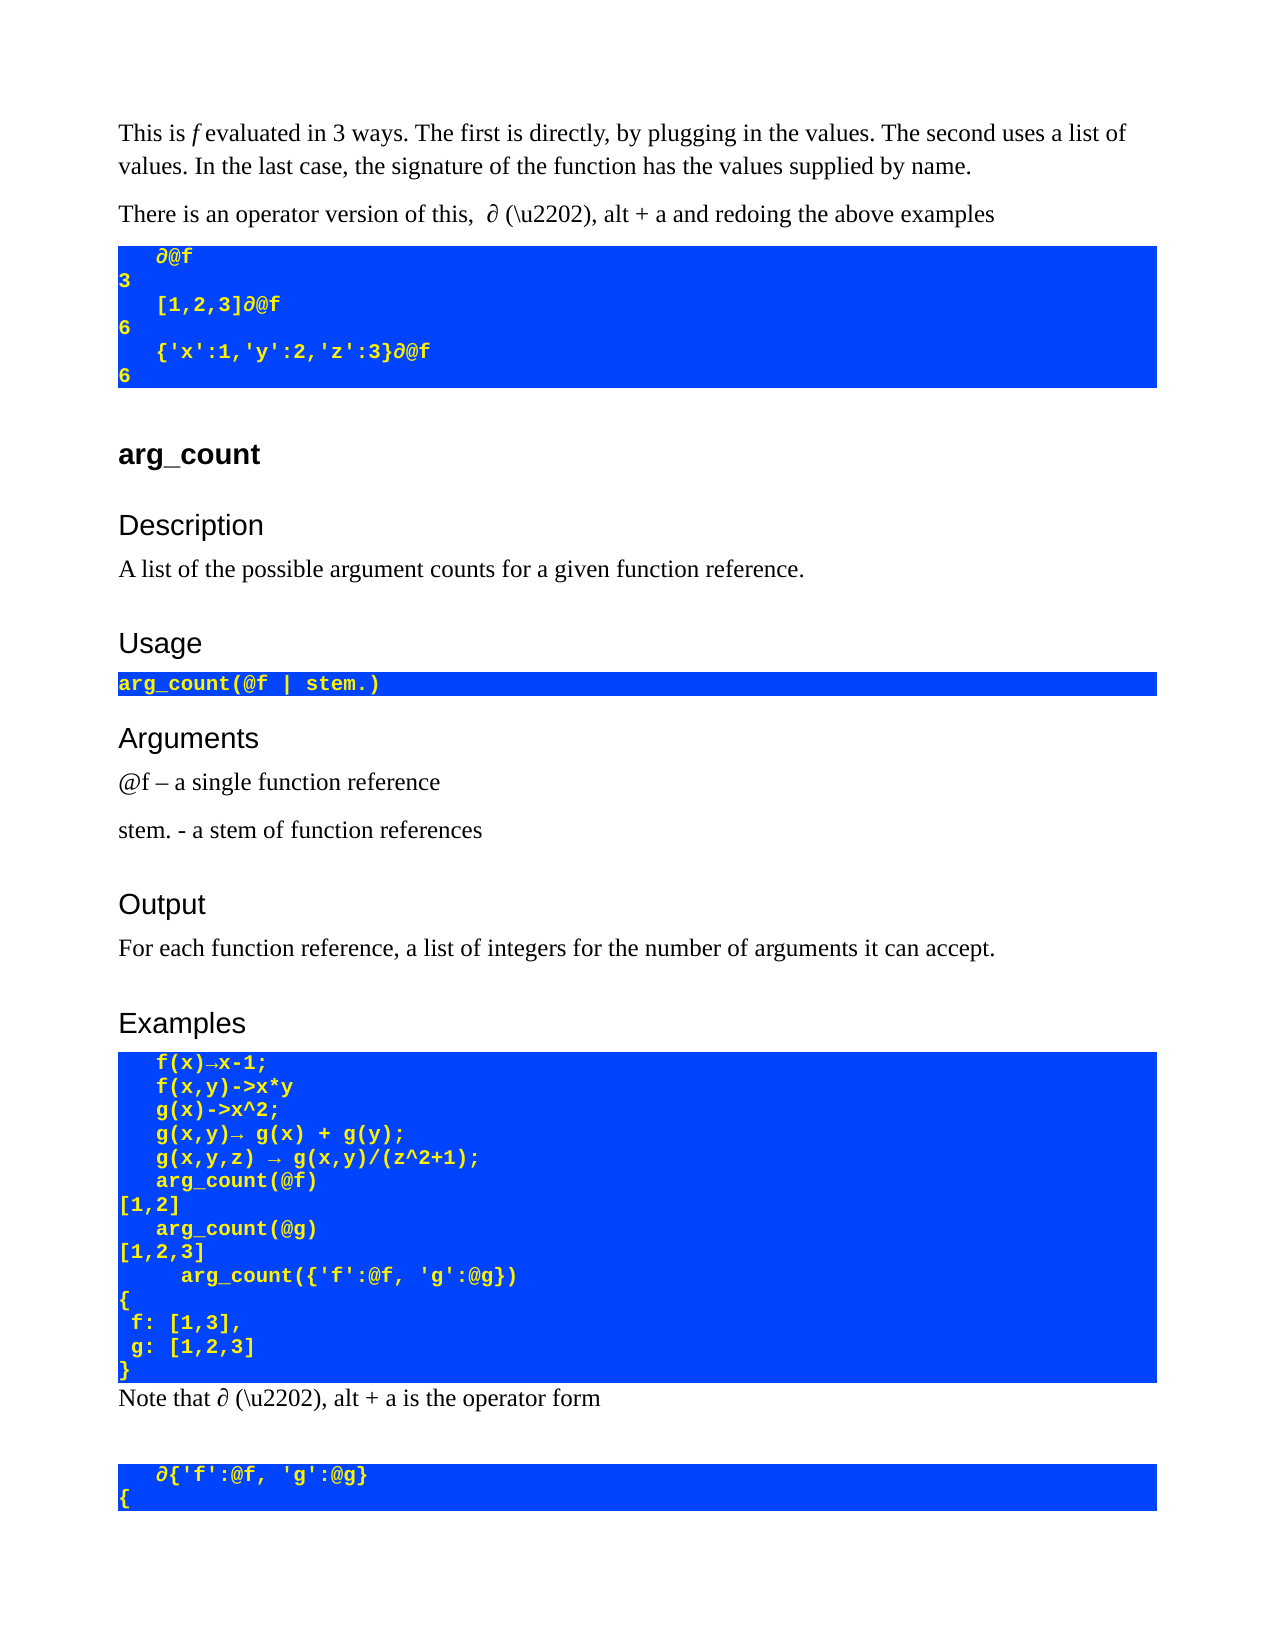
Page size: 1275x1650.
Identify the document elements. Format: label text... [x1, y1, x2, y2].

subtitle arg_count [118, 403, 1157, 470]
subtitle Output [118, 887, 1157, 921]
text 3 [118, 270, 1157, 294]
text f(x)→x-1; [118, 1052, 1157, 1076]
text This is f evaluated in 3 ways. The first is directly, by plugging in the values. The second uses a list of values. In the last case, the signature of the function has the values supplied by name. [118, 118, 1157, 180]
text arg_count(@g) [118, 1218, 1157, 1241]
text 6 [118, 317, 1157, 341]
subtitle Description [118, 508, 1157, 541]
text ∂@f [118, 246, 1157, 270]
text For each function reference, a list of integers for the number of arguments it can accept. [118, 933, 1157, 962]
text g(x,y)→ g(x) + g(y); [118, 1123, 1157, 1147]
text stem. - a stem of function references [118, 815, 1157, 843]
text There is an operator version of this, ∂ (\u2202), alt + a and redoing the above examples [118, 199, 1157, 227]
text f(x,y)->x*y [118, 1076, 1157, 1099]
subtitle Arguments [118, 721, 1157, 755]
text g(x)->x^2; [118, 1099, 1157, 1123]
subtitle Usage [118, 626, 1157, 660]
text arg_count(@f | stem.) [118, 672, 1157, 696]
text @f – a single function reference [118, 767, 1157, 796]
text Note that ∂ (\u2202), alt + a is the operator form [118, 1383, 1157, 1445]
text g: [1,2,3] [118, 1336, 1157, 1359]
text arg_count(@f) [118, 1170, 1157, 1194]
text f: [1,3], [118, 1312, 1157, 1336]
text arg_count({'f':@f, 'g':@g}) [118, 1265, 1157, 1288]
text } [118, 1359, 1157, 1383]
text A list of the possible argument counts for a given function reference. [118, 554, 1157, 583]
text { [118, 1487, 1157, 1511]
text [1,2,3]∂@f [118, 294, 1157, 317]
text {'x':1,'y':2,'z':3}∂@f [118, 341, 1157, 364]
text [1,2,3] [118, 1241, 1157, 1265]
subtitle Examples [118, 1006, 1157, 1039]
text g(x,y,z) → g(x,y)/(z^2+1); [118, 1147, 1157, 1170]
text { [118, 1288, 1157, 1312]
text ∂{'f':@f, 'g':@g} [118, 1464, 1157, 1487]
text [1,2] [118, 1194, 1157, 1218]
text 6 [118, 364, 1157, 388]
